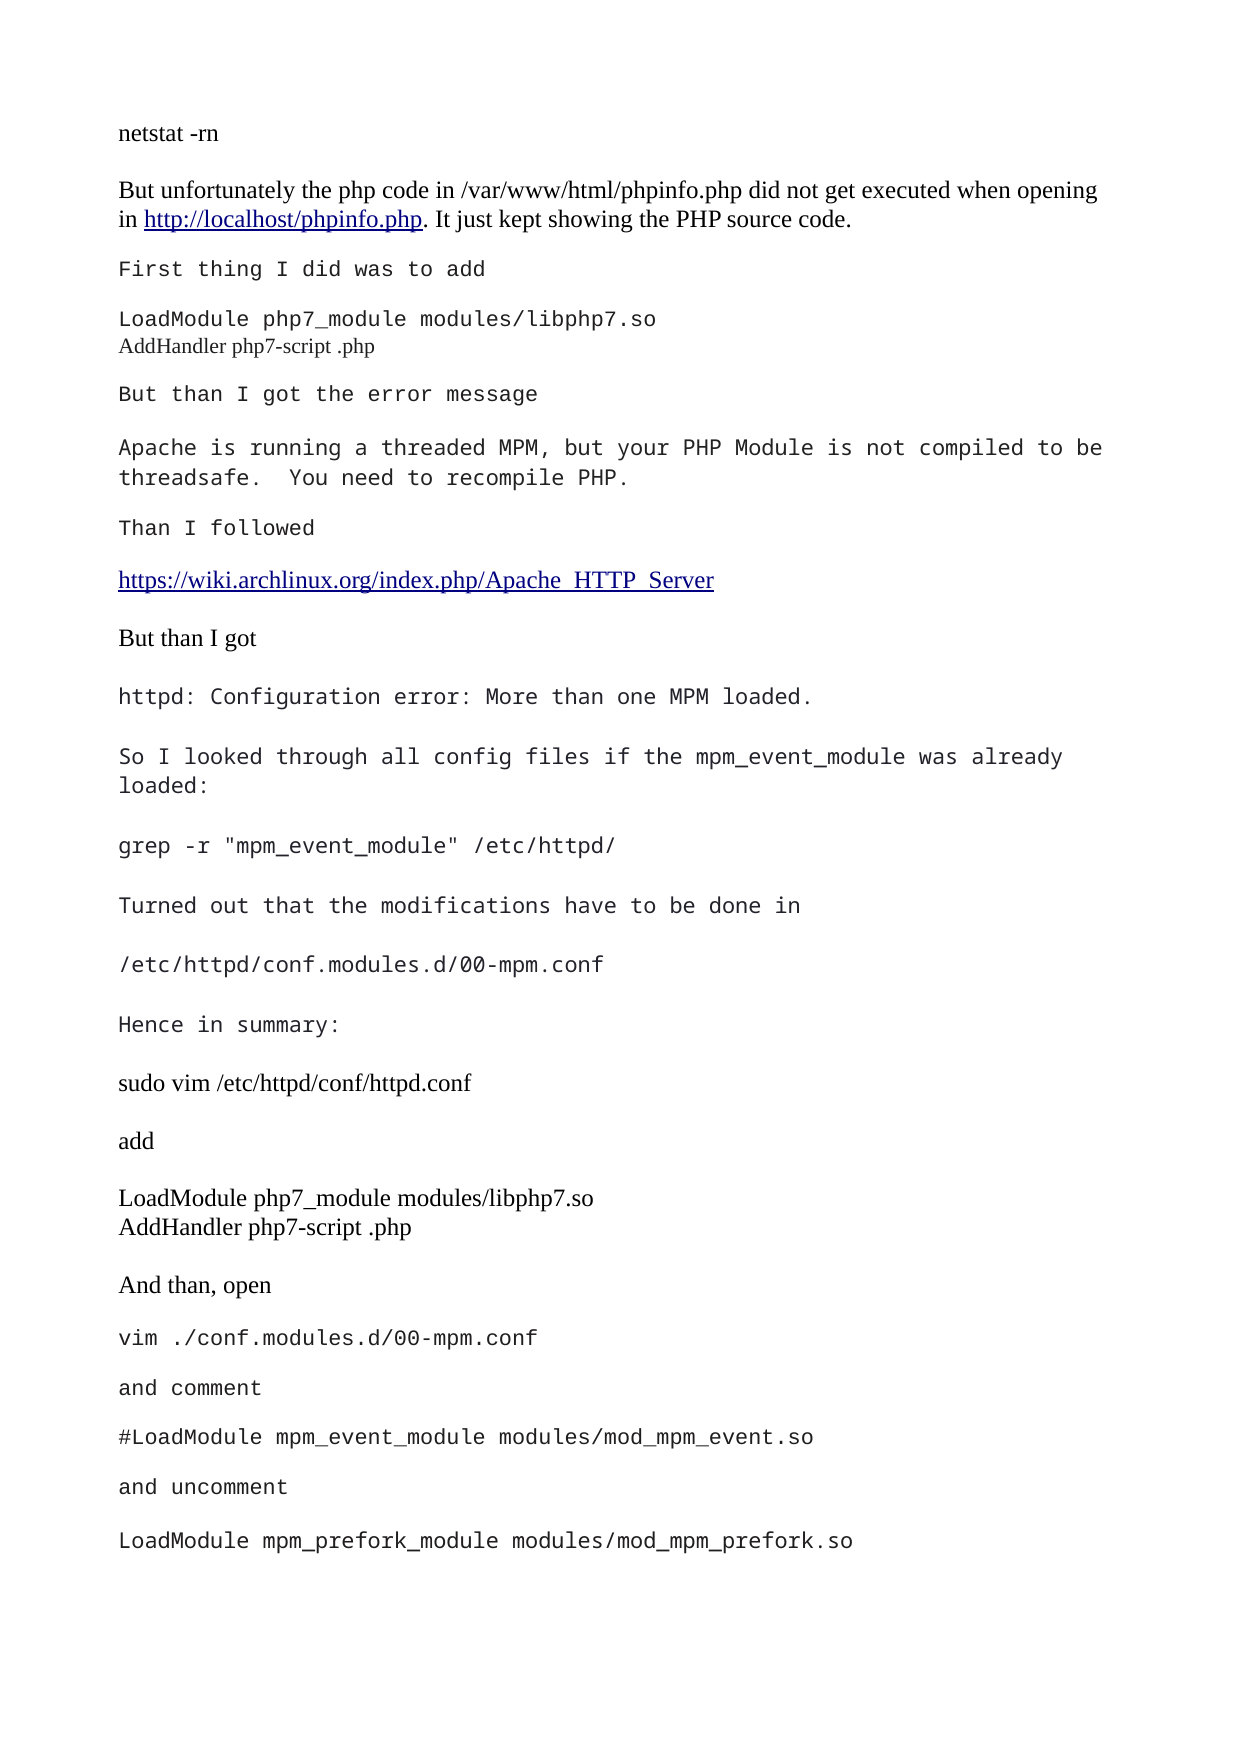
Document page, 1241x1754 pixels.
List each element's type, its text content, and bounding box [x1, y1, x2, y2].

text #LoadModule mpm_event_module modules/mod_mpm_event.so [118, 1426, 1122, 1451]
text But than I got the error message [118, 383, 1122, 407]
text But than I got [118, 623, 1122, 651]
text Apache is running a threaded MPM, but your PHP Module is not compiled to be threadsafe. You need to recompile PHP. [118, 432, 1122, 492]
text But unfortunately the php code in /var/www/html/phpinfo.php did not get executed when opening in http://localhost/phpinfo.php. It just kept showing the PHP source code. [118, 176, 1122, 233]
text First thing I did was to add [118, 258, 1122, 283]
text and uncomment [118, 1476, 1122, 1501]
text LoadModule php7_module modules/libphp7.so [118, 308, 1122, 333]
text LoadModule mpm_prefork_module modules/mod_mpm_prefork.so [118, 1526, 1122, 1555]
text So I looked through all config files if the mpm_event_module was already loaded: [118, 741, 1122, 800]
text grep -r "mpm_event_module" /etc/httpd/ [118, 830, 1122, 860]
text Than I followed [118, 517, 1122, 541]
text LoadModule php7_module modules/libphp7.so [118, 1183, 1122, 1212]
text AddHandler php7-script .php [118, 1212, 1122, 1241]
text add [118, 1126, 1122, 1155]
text /etc/httpd/conf.modules.d/00-mpm.conf [118, 949, 1122, 979]
text Turned out that the modifications have to be done in [118, 890, 1122, 919]
text and comment [118, 1377, 1122, 1402]
text netstat -rn [118, 118, 1122, 147]
text And than, open [118, 1270, 1122, 1298]
text vim ./conf.modules.d/00-mpm.conf [118, 1327, 1122, 1352]
text Hence in summary: [118, 1009, 1122, 1039]
text sudo vim /etc/httpd/conf/httpd.conf [118, 1068, 1122, 1097]
text AddHandler php7-script .php [118, 333, 1122, 358]
text httpd: Configuration error: More than one MPM loaded. [118, 681, 1122, 711]
text https://wiki.archlinux.org/index.php/Apache_HTTP_Server [118, 565, 1122, 594]
